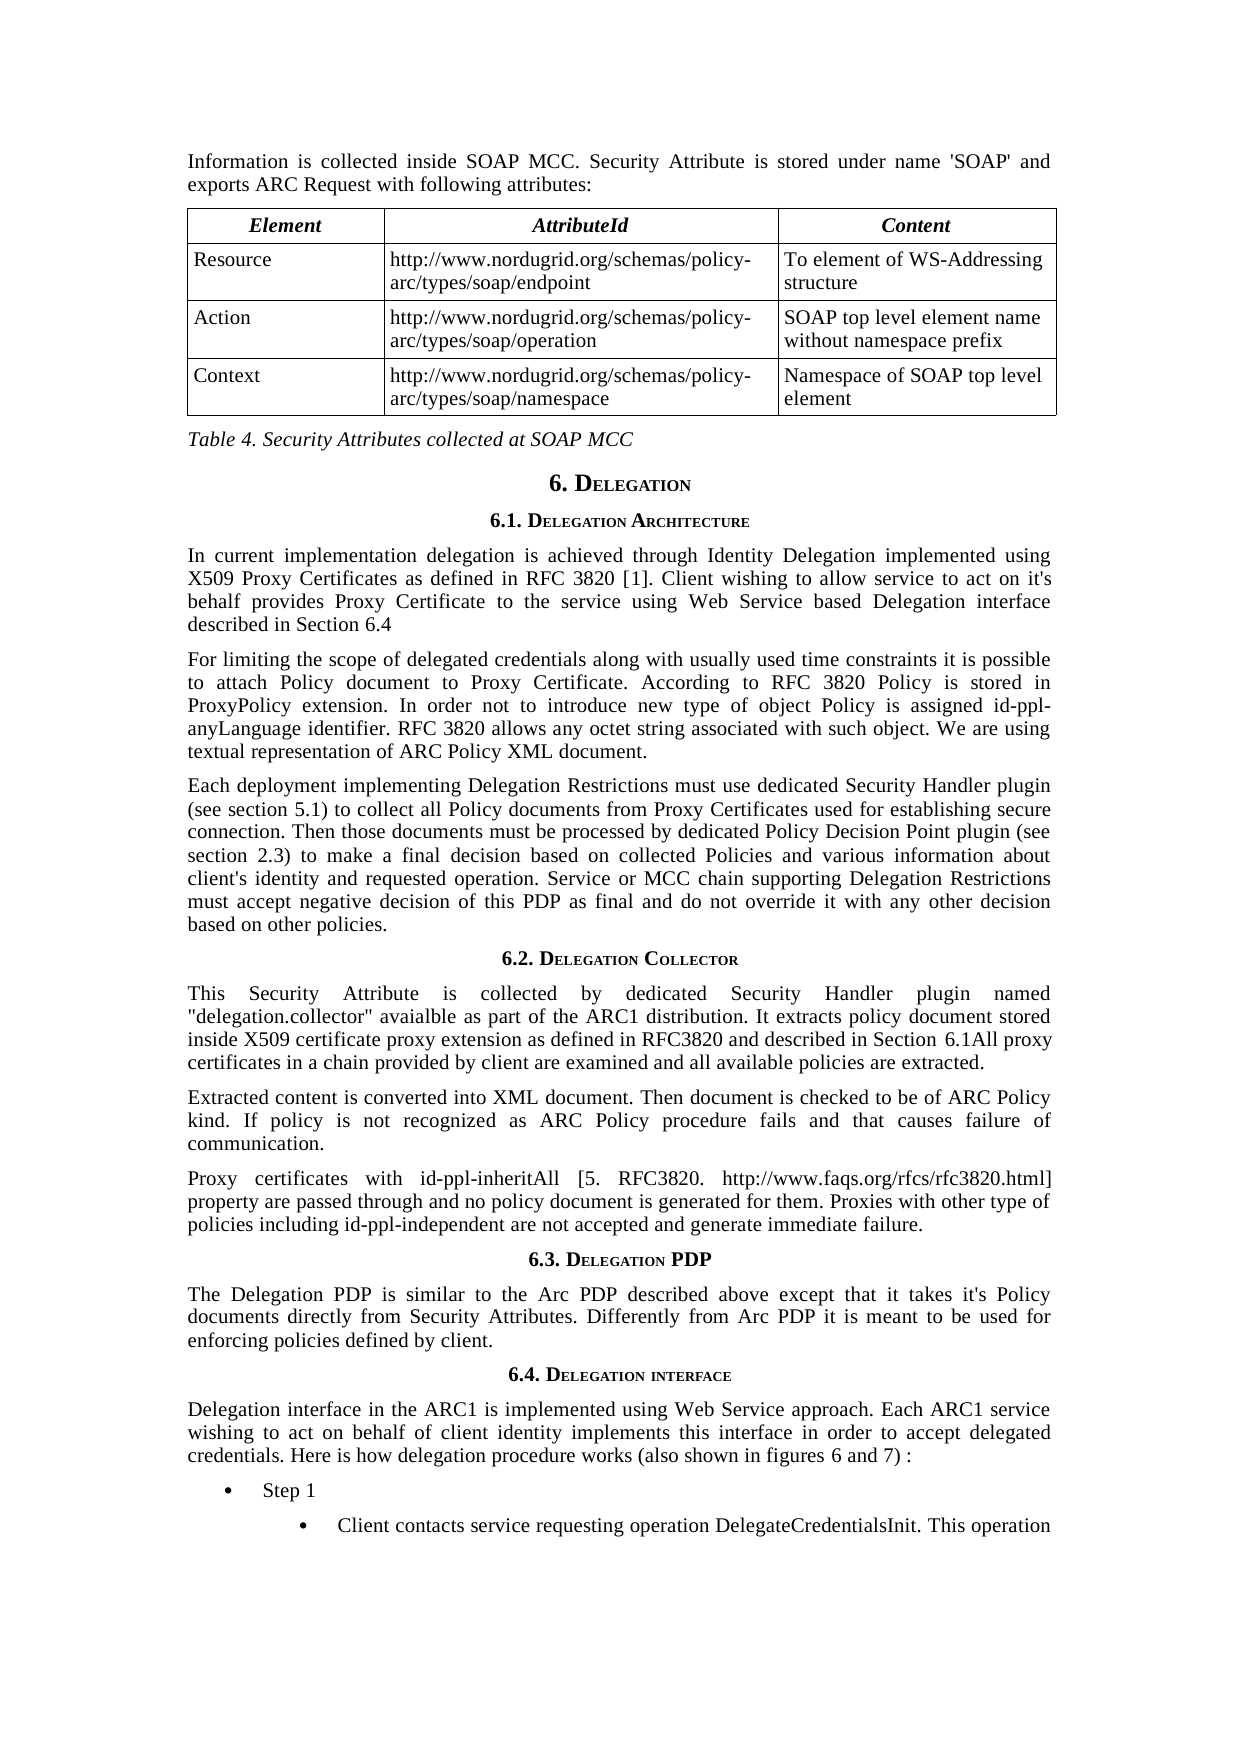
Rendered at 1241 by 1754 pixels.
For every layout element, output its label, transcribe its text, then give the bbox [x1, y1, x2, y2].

table_cell http://www.nordugrid.org/schemas/policy-arc/types/soap/namespace [385, 359, 778, 415]
table_cell http://www.nordugrid.org/schemas/policy-arc/types/soap/operation [385, 301, 778, 358]
table_header AttributeId [385, 209, 778, 242]
table_cell Action [188, 301, 384, 358]
table_cell SOAP top level element name without namespace prefix [779, 301, 1056, 358]
table_cell Namespace of SOAP top level element [779, 359, 1056, 415]
subtitle Delegation PDP [187, 1248, 1053, 1271]
table_header Element [188, 209, 384, 242]
list Client contacts service requesting operation DelegateCredentialsInit. This operation [300, 1514, 1053, 1537]
subtitle Delegation Collector [187, 947, 1053, 970]
table_header Content [779, 209, 1056, 242]
table_cell http://www.nordugrid.org/schemas/policy-arc/types/soap/endpoint [385, 244, 778, 300]
subtitle Delegation interface [187, 1363, 1053, 1386]
text Each deployment implementing Delegation Restrictions must use dedicated Security Handler plugin (see section 5.1) to collect all Policy documents from Proxy Certificates used for establishing secure connection. Then those documents must be processed by dedicated Policy Decision Point plugin (see section 2.3) to make a final decision based on collected Policies and various information about client's identity and requested operation. Service or MCC chain supporting Delegation Restrictions must accept negative decision of this PDP as final and do not override it with any other decision based on other policies. [187, 774, 1053, 936]
text Table 4. Security Attributes collected at SOAP MCC [187, 428, 1053, 451]
text For limiting the scope of delegated credentials along with usually used time constraints it is possible to attach Policy document to Proxy Certificate. According to RFC 3820 Policy is stored in ProxyPolicy extension. In order not to introduce new type of object Policy is assigned id-ppl-anyLanguage identifier. RFC 3820 allows any octet string associated with such object. We are using textual representation of ARC Policy XML document. [187, 647, 1053, 763]
text Extracted content is converted into XML document. Then document is checked to be of ARC Policy kind. If policy is not recognized as ARC Policy procedure fails and that causes failure of communication. [187, 1086, 1053, 1155]
subtitle Delegation Architecture [187, 509, 1053, 532]
table_cell Context [188, 359, 384, 415]
list Step 1 [225, 1479, 1053, 1502]
text Proxy certificates with id-ppl-inheritAll [5. RFC3820. http://www.faqs.org/rfcs/rfc3820.html] property are passed through and no policy document is generated for them. Proxies with other type of policies including id-ppl-independent are not accepted and generate immediate failure. [187, 1167, 1053, 1236]
subtitle Delegation [187, 469, 1053, 497]
text This Security Attribute is collected by dedicated Security Handler plugin named "delegation.collector" avaialble as part of the ARC1 distribution. It extracts policy document stored inside X509 certificate proxy extension as defined in RFC3820 and described in Section 6.1All proxy certificates in a chain provided by client are examined and all available policies are extracted. [187, 982, 1053, 1074]
text Information is collected inside SOAP MCC. Security Attribute is stored under name 'SOAP' and exports ARC Request with following attributes: [187, 150, 1053, 196]
text The Delegation PDP is similar to the Arc PDP described above except that it takes it's Policy documents directly from Security Attributes. Differently from Arc PDP it is meant to be used for enforcing policies defined by client. [187, 1282, 1053, 1351]
text In current implementation delegation is achieved through Identity Delegation implemented using X509 Proxy Certificates as defined in RFC 3820 [1]. Client wishing to allow service to act on it's behalf provides Proxy Certificate to the service using Web Service based Delegation interface described in Section 6.4 [187, 544, 1053, 636]
table_cell To element of WS-Addressing structure [779, 244, 1056, 300]
table_cell Resource [188, 244, 384, 300]
text Delegation interface in the ARC1 is implemented using Web Service approach. Each ARC1 service wishing to act on behalf of client identity implements this interface in order to accept delegated credentials. Here is how delegation procedure works (also shown in figures 6 and 7) : [187, 1398, 1053, 1467]
